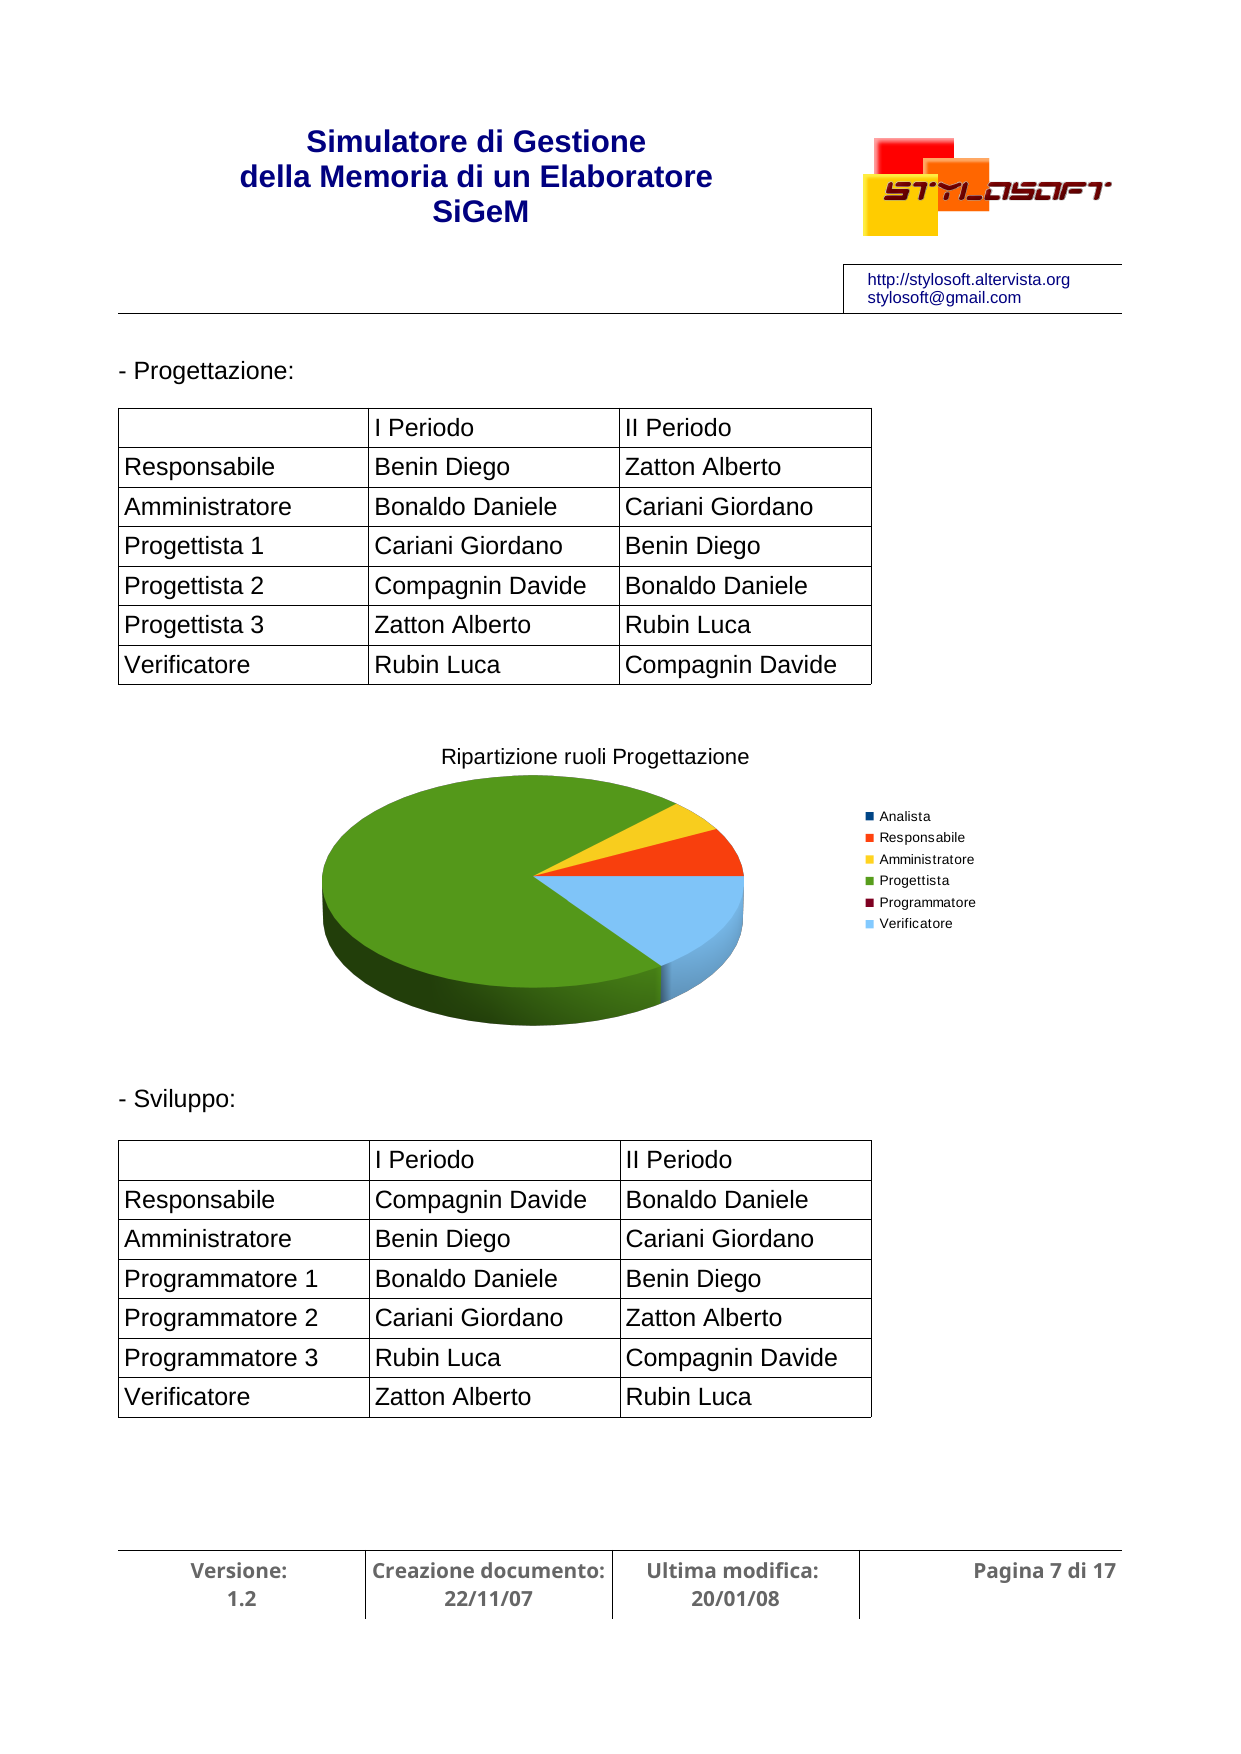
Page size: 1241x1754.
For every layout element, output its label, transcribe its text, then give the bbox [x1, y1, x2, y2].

table_cell Progettista 2 [119, 567, 368, 605]
table_cell Benin Diego [370, 1220, 620, 1259]
table_cell Zatton Alberto [620, 448, 871, 487]
table_header I Periodo [370, 1141, 620, 1180]
table_cell Benin Diego [369, 448, 619, 487]
table_cell Rubin Luca [621, 1378, 871, 1417]
table_header II Periodo [621, 1141, 871, 1180]
table_cell Compagnin Davide [620, 646, 871, 684]
table_header [119, 1141, 369, 1180]
table_cell Responsabile [119, 1181, 369, 1219]
table_cell Progettista 3 [119, 606, 368, 644]
table_cell Cariani Giordano [620, 488, 871, 526]
table_cell Bonaldo Daniele [621, 1181, 871, 1219]
table_cell Compagnin Davide [370, 1181, 620, 1219]
table_cell Cariani Giordano [370, 1299, 620, 1338]
table_cell Amministratore [119, 488, 368, 526]
table_cell Verificatore [119, 646, 368, 684]
table_cell Compagnin Davide [369, 567, 619, 605]
table_cell Benin Diego [620, 527, 871, 566]
table_cell Amministratore [119, 1220, 369, 1259]
table_cell Bonaldo Daniele [369, 488, 619, 526]
table_cell Cariani Giordano [621, 1220, 871, 1259]
table_cell Progettista 1 [119, 527, 368, 566]
table_cell Responsabile [119, 448, 368, 487]
table_cell Compagnin Davide [621, 1339, 871, 1377]
table_cell Programmatore 3 [119, 1339, 369, 1377]
table_header [119, 409, 368, 447]
table_cell Verificatore [119, 1378, 369, 1417]
table_cell Benin Diego [621, 1260, 871, 1298]
table_cell Programmatore 2 [119, 1299, 369, 1338]
text - Sviluppo: [118, 1084, 1122, 1140]
table_header I Periodo [369, 409, 619, 447]
table_cell Zatton Alberto [370, 1378, 620, 1417]
table_cell Zatton Alberto [369, 606, 619, 644]
picture [848, 123, 1117, 247]
text - Progettazione: [118, 357, 1122, 384]
table_cell Rubin Luca [369, 646, 619, 684]
table_cell Programmatore 1 [119, 1260, 369, 1298]
table_header II Periodo [620, 409, 871, 447]
table_cell Cariani Giordano [369, 527, 619, 566]
table_cell Rubin Luca [620, 606, 871, 644]
table_cell Bonaldo Daniele [620, 567, 871, 605]
table_cell Bonaldo Daniele [370, 1260, 620, 1298]
table_cell Zatton Alberto [621, 1299, 871, 1338]
table_cell Rubin Luca [370, 1339, 620, 1377]
